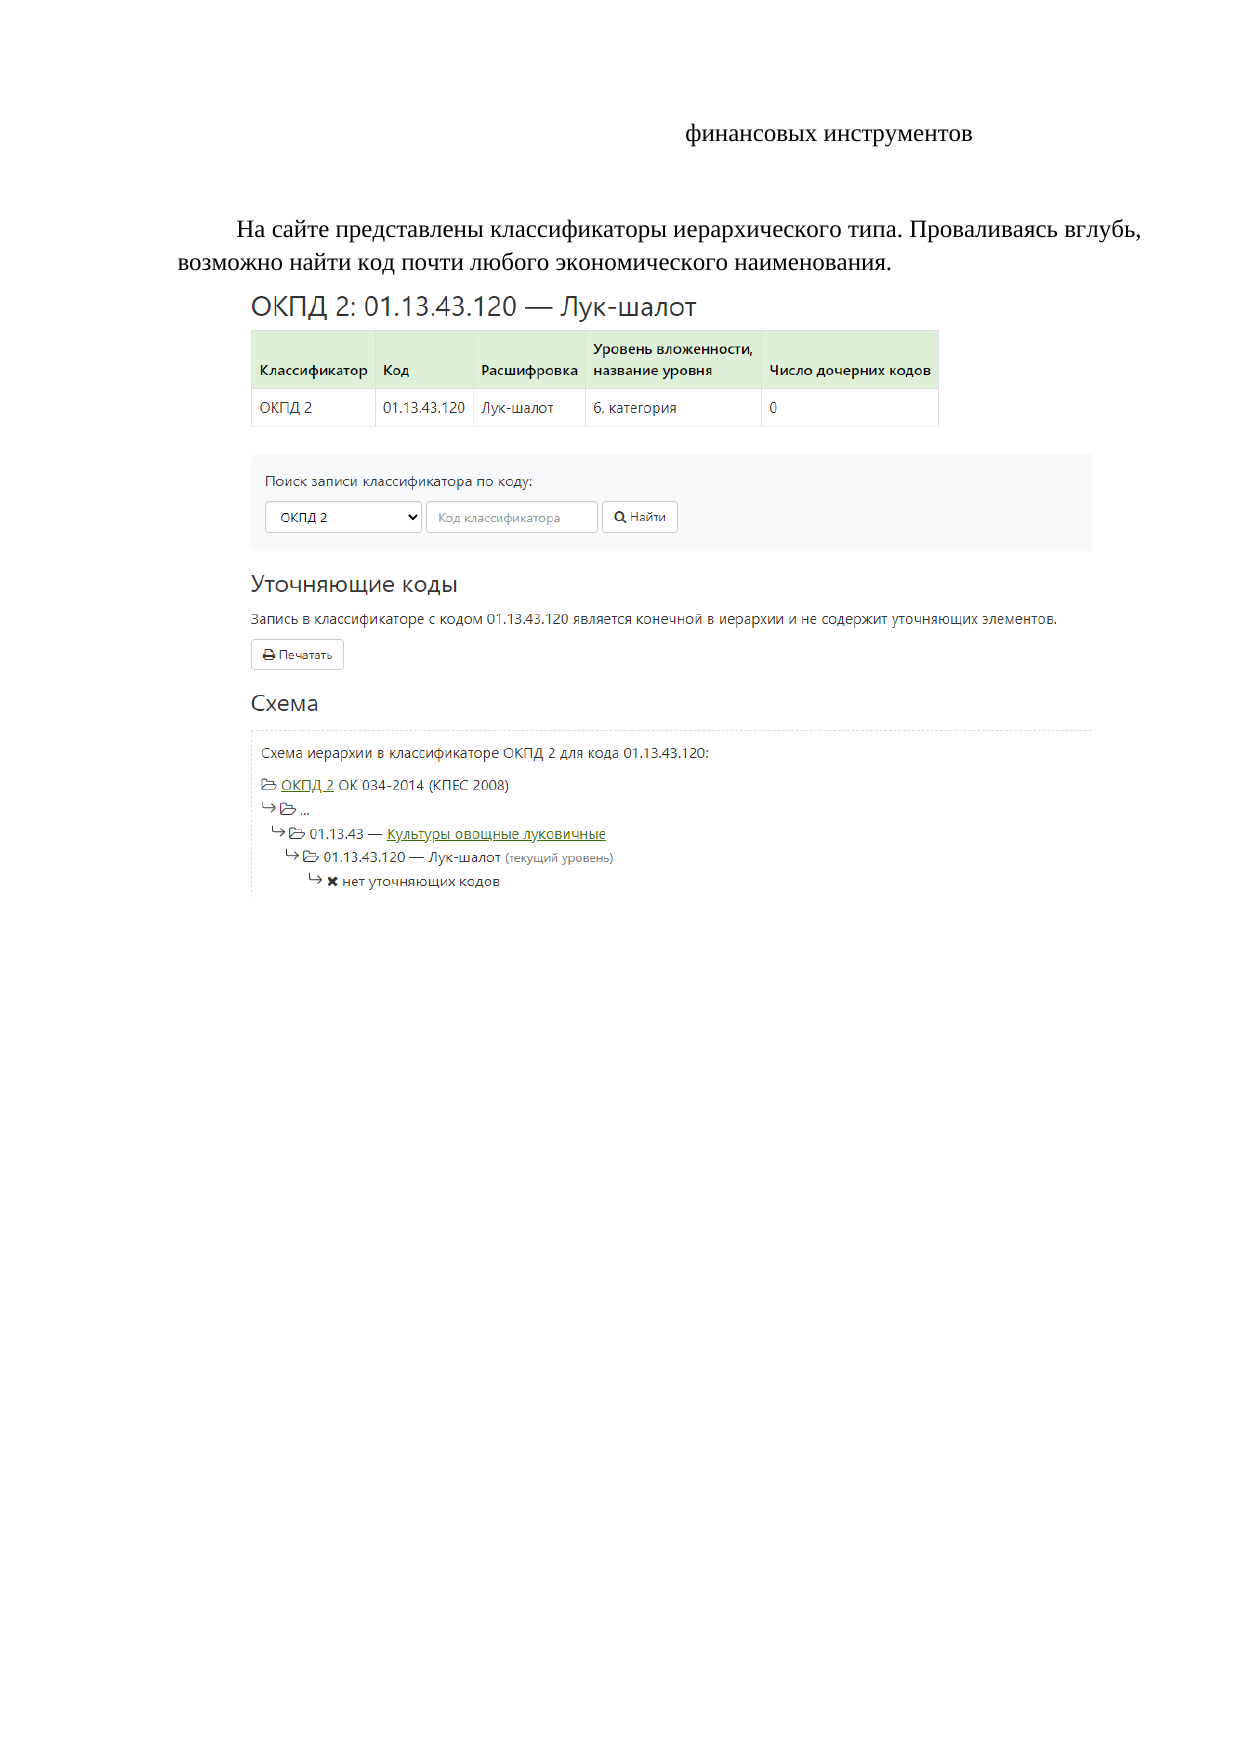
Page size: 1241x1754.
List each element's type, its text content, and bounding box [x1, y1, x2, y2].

picture [236, 279, 1092, 897]
table_cell [310, 118, 682, 163]
table_cell [174, 118, 310, 163]
text На сайте представлены классификаторы иерархического типа. Проваливаясь вглубь, возможно найти код почти любого экономического наименования. [177, 214, 1152, 276]
table_cell финансовых инструментов [682, 118, 1150, 163]
